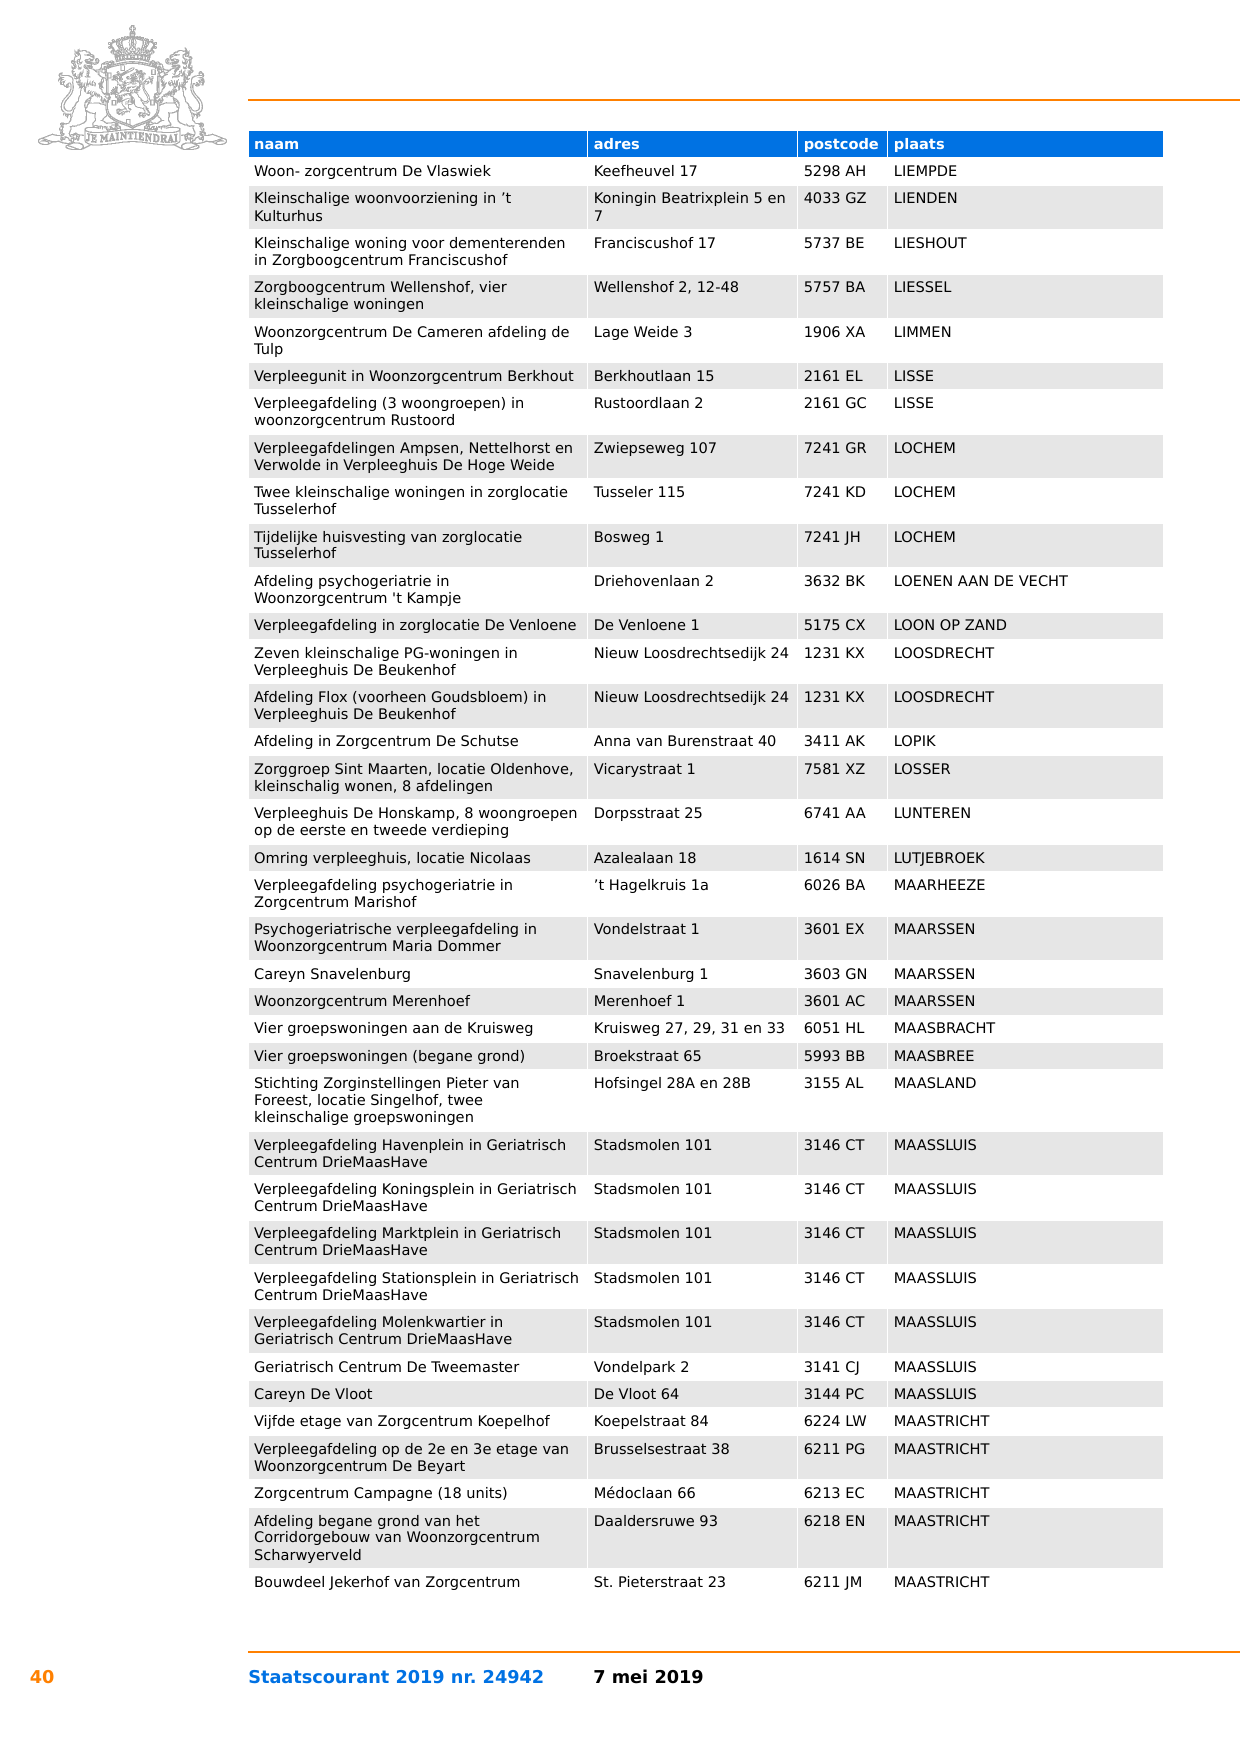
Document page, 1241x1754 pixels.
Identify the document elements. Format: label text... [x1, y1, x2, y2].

table_cell LIESHOUT [888, 230, 1163, 273]
table_cell Stadsmolen 101 [588, 1176, 797, 1219]
table_cell LUTJEBROEK [888, 845, 1163, 871]
table_cell MAASSLUIS [888, 1309, 1163, 1353]
table_cell 3141 CJ [798, 1354, 887, 1380]
table_cell 5175 CX [798, 613, 887, 639]
table_cell Stadsmolen 101 [588, 1265, 797, 1308]
table_cell Verpleegafdeling in zorglocatie De Venloene [249, 613, 587, 639]
table_cell MAARSSEN [888, 988, 1163, 1015]
table_cell 3146 CT [798, 1132, 887, 1175]
table_cell LIEMPDE [888, 158, 1163, 185]
table_cell MAASSLUIS [888, 1221, 1163, 1264]
table_cell Stadsmolen 101 [588, 1221, 797, 1264]
table_cell Verpleegafdeling (3 woongroepen) in woonzorgcentrum Rustoord [249, 391, 587, 434]
table_cell MAASSLUIS [888, 1354, 1163, 1380]
table_cell Anna van Burenstraat 40 [588, 729, 797, 755]
table_cell Tijdelijke huisvesting van zorglocatie Tusselerhof [249, 524, 587, 567]
table_cell Afdeling psychogeriatrie in Woonzorgcentrum 't Kampje [249, 568, 587, 611]
table_cell 3146 CT [798, 1221, 887, 1264]
table_cell Koepelstraat 84 [588, 1409, 797, 1435]
table_cell 6741 AA [798, 800, 887, 844]
table_cell 6051 HL [798, 1016, 887, 1042]
table_cell Kleinschalige woning voor dementerenden in Zorgboogcentrum Franciscushof [249, 230, 587, 273]
table_cell MAASSLUIS [888, 1176, 1163, 1219]
table_cell 6224 LW [798, 1409, 887, 1435]
table_cell Bouwdeel Jekerhof van Zorgcentrum [249, 1569, 587, 1595]
table_cell Verpleegafdeling Stationsplein in Geriatrisch Centrum DrieMaasHave [249, 1265, 587, 1308]
table_cell Careyn Snavelenburg [249, 961, 587, 987]
table_cell Snavelenburg 1 [588, 961, 797, 987]
table_cell 6211 JM [798, 1569, 887, 1595]
table_cell Zorggroep Sint Maarten, locatie Oldenhove, kleinschalig wonen, 8 afdelingen [249, 756, 587, 799]
table_cell Tusseler 115 [588, 479, 797, 523]
table_cell Rustoordlaan 2 [588, 391, 797, 434]
table_cell MAASSLUIS [888, 1381, 1163, 1407]
table_cell 3411 AK [798, 729, 887, 755]
table_cell Verpleegafdeling op de 2e en 3e etage van Woonzorgcentrum De Beyart [249, 1436, 587, 1479]
table_cell Twee kleinschalige woningen in zorglocatie Tusselerhof [249, 479, 587, 523]
table_cell Stadsmolen 101 [588, 1309, 797, 1353]
table_cell 6211 PG [798, 1436, 887, 1479]
table_cell LISSE [888, 391, 1163, 434]
table_cell LUNTEREN [888, 800, 1163, 844]
table_cell 1231 KX [798, 684, 887, 728]
table_cell 1231 KX [798, 640, 887, 683]
table_cell Broekstraat 65 [588, 1043, 797, 1069]
table_cell 6026 BA [798, 872, 887, 916]
table_cell Verpleegafdeling Marktplein in Geriatrisch Centrum DrieMaasHave [249, 1221, 587, 1264]
table_cell MAARHEEZE [888, 872, 1163, 916]
table_cell 3146 CT [798, 1265, 887, 1308]
table_cell Wellenshof 2, 12-48 [588, 275, 797, 318]
table_cell 2161 EL [798, 363, 887, 389]
table_cell Afdeling begane grond van het Corridorgebouw van Woonzorgcentrum Scharwyerveld [249, 1508, 587, 1568]
table_cell Kleinschalige woonvoorziening in ’t Kulturhus [249, 186, 587, 229]
table_cell Zorgboogcentrum Wellenshof, vier kleinschalige woningen [249, 275, 587, 318]
table_cell 3146 CT [798, 1176, 887, 1219]
table_cell Woon- zorgcentrum De Vlaswiek [249, 158, 587, 185]
table_cell LIESSEL [888, 275, 1163, 318]
table_cell 5993 BB [798, 1043, 887, 1069]
table_header adres [588, 131, 797, 157]
table_cell MAASTRICHT [888, 1436, 1163, 1479]
table_cell 5737 BE [798, 230, 887, 273]
table_cell Stadsmolen 101 [588, 1132, 797, 1175]
table_cell 3146 CT [798, 1309, 887, 1353]
table_cell Vijfde etage van Zorgcentrum Koepelhof [249, 1409, 587, 1435]
table_cell Vicarystraat 1 [588, 756, 797, 799]
table_cell Dorpsstraat 25 [588, 800, 797, 844]
table_cell LOCHEM [888, 435, 1163, 478]
table_cell LOENEN AAN DE VECHT [888, 568, 1163, 611]
table_cell Azalealaan 18 [588, 845, 797, 871]
table_cell Careyn De Vloot [249, 1381, 587, 1407]
table_cell Verpleegafdelingen Ampsen, Nettelhorst en Verwolde in Verpleeghuis De Hoge Weide [249, 435, 587, 478]
table_cell Kruisweg 27, 29, 31 en 33 [588, 1016, 797, 1042]
table_cell 7241 GR [798, 435, 887, 478]
table_cell MAASSLUIS [888, 1265, 1163, 1308]
table_cell Berkhoutlaan 15 [588, 363, 797, 389]
table_cell De Venloene 1 [588, 613, 797, 639]
table_cell 6213 EC [798, 1480, 887, 1507]
table_cell LOSSER [888, 756, 1163, 799]
table_cell Zorgcentrum Campagne (18 units) [249, 1480, 587, 1507]
table_cell Koningin Beatrixplein 5 en 7 [588, 186, 797, 229]
table_cell MAASLAND [888, 1071, 1163, 1131]
picture [38, 25, 227, 150]
table_cell Stichting Zorginstellingen Pieter van Foreest, locatie Singelhof, twee kleinschalige groepswoningen [249, 1071, 587, 1131]
table_cell 3601 EX [798, 917, 887, 960]
table_cell Franciscushof 17 [588, 230, 797, 273]
table_cell LIMMEN [888, 319, 1163, 362]
table_cell Nieuw Loosdrechtsedijk 24 [588, 640, 797, 683]
table_cell Zwiepseweg 107 [588, 435, 797, 478]
table_cell Verpleegafdeling Molenkwartier in Geriatrisch Centrum DrieMaasHave [249, 1309, 587, 1353]
table_cell 5757 BA [798, 275, 887, 318]
table_cell LOOSDRECHT [888, 684, 1163, 728]
table_cell Hofsingel 28A en 28B [588, 1071, 797, 1131]
table_cell Verpleegafdeling Koningsplein in Geriatrisch Centrum DrieMaasHave [249, 1176, 587, 1219]
table_cell 2161 GC [798, 391, 887, 434]
table_cell LOON OP ZAND [888, 613, 1163, 639]
table_cell MAASTRICHT [888, 1409, 1163, 1435]
table_cell 7241 KD [798, 479, 887, 523]
table_cell Daaldersruwe 93 [588, 1508, 797, 1568]
table_cell 5298 AH [798, 158, 887, 185]
table_cell LIENDEN [888, 186, 1163, 229]
table_cell 3144 PC [798, 1381, 887, 1407]
table_cell Geriatrisch Centrum De Tweemaster [249, 1354, 587, 1380]
table_cell 1906 XA [798, 319, 887, 362]
table_cell Vondelstraat 1 [588, 917, 797, 960]
table_cell ’t Hagelkruis 1a [588, 872, 797, 916]
table_cell Vondelpark 2 [588, 1354, 797, 1380]
table_cell LISSE [888, 363, 1163, 389]
table_cell Woonzorgcentrum De Cameren afdeling de Tulp [249, 319, 587, 362]
table_cell De Vloot 64 [588, 1381, 797, 1407]
table_cell Vier groepswoningen (begane grond) [249, 1043, 587, 1069]
table_cell Brusselsestraat 38 [588, 1436, 797, 1479]
table_cell 1614 SN [798, 845, 887, 871]
table_cell MAASBREE [888, 1043, 1163, 1069]
table_cell Verpleeghuis De Honskamp, 8 woongroepen op de eerste en tweede verdieping [249, 800, 587, 844]
table_cell Woonzorgcentrum Merenhoef [249, 988, 587, 1015]
table_cell LOCHEM [888, 524, 1163, 567]
table_cell Psychogeriatrische verpleegafdeling in Woonzorgcentrum Maria Dommer [249, 917, 587, 960]
table_cell Driehovenlaan 2 [588, 568, 797, 611]
table_cell Vier groepswoningen aan de Kruisweg [249, 1016, 587, 1042]
table_header plaats [888, 131, 1163, 157]
table_cell Verpleegafdeling psychogeriatrie in Zorgcentrum Marishof [249, 872, 587, 916]
table_cell MAASBRACHT [888, 1016, 1163, 1042]
table_cell LOOSDRECHT [888, 640, 1163, 683]
table_cell MAARSSEN [888, 961, 1163, 987]
table_cell MAARSSEN [888, 917, 1163, 960]
table_cell 3155 AL [798, 1071, 887, 1131]
table_cell Médoclaan 66 [588, 1480, 797, 1507]
table_cell MAASSLUIS [888, 1132, 1163, 1175]
table_cell 7241 JH [798, 524, 887, 567]
table_cell Verpleegafdeling Havenplein in Geriatrisch Centrum DrieMaasHave [249, 1132, 587, 1175]
table_cell Verpleegunit in Woonzorgcentrum Berkhout [249, 363, 587, 389]
table_header naam [249, 131, 587, 157]
table_cell Afdeling Flox (voorheen Goudsbloem) in Verpleeghuis De Beukenhof [249, 684, 587, 728]
table_cell 3601 AC [798, 988, 887, 1015]
table_cell MAASTRICHT [888, 1480, 1163, 1507]
table_cell St. Pieterstraat 23 [588, 1569, 797, 1595]
table_cell Zeven kleinschalige PG-woningen in Verpleeghuis De Beukenhof [249, 640, 587, 683]
table_cell MAASTRICHT [888, 1508, 1163, 1568]
table_cell Lage Weide 3 [588, 319, 797, 362]
table_cell Keefheuvel 17 [588, 158, 797, 185]
table_cell 7581 XZ [798, 756, 887, 799]
table_cell Bosweg 1 [588, 524, 797, 567]
table_cell 4033 GZ [798, 186, 887, 229]
table_cell Omring verpleeghuis, locatie Nicolaas [249, 845, 587, 871]
table_cell 6218 EN [798, 1508, 887, 1568]
table_cell Merenhoef 1 [588, 988, 797, 1015]
table_cell LOCHEM [888, 479, 1163, 523]
table_cell MAASTRICHT [888, 1569, 1163, 1595]
table_cell 3603 GN [798, 961, 887, 987]
table_cell LOPIK [888, 729, 1163, 755]
table_cell 3632 BK [798, 568, 887, 611]
table_cell Afdeling in Zorgcentrum De Schutse [249, 729, 587, 755]
table_cell Nieuw Loosdrechtsedijk 24 [588, 684, 797, 728]
table_header postcode [798, 131, 887, 157]
